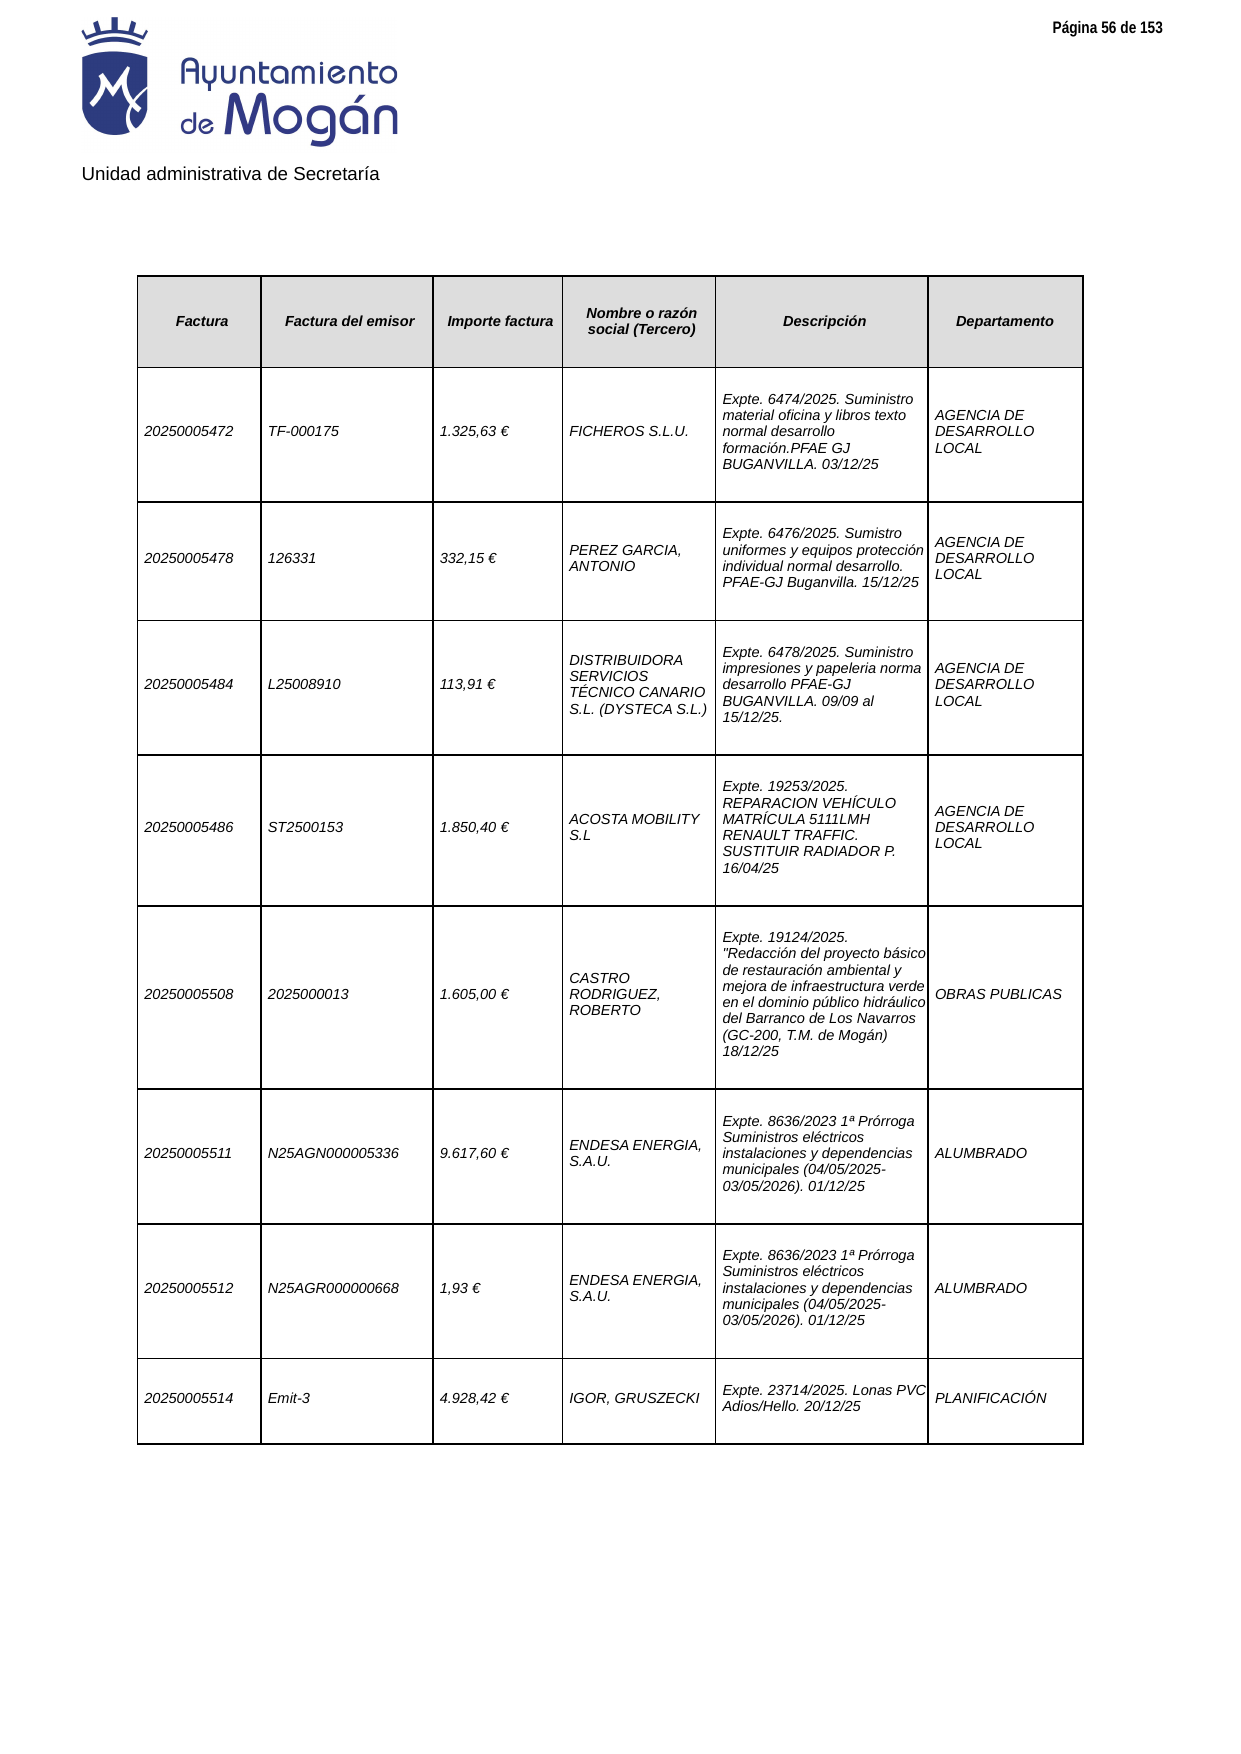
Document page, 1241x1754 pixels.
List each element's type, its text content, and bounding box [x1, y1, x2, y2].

table_cell 4.928,42 € [434, 1359, 562, 1443]
table_cell AGENCIA DE DESARROLLO LOCAL [929, 756, 1082, 905]
table_cell Expte. 8636/2023 1ª Prórroga Suministros eléctricos instalaciones y dependencias municipales (04/05/2025-03/05/2026). 01/12/25 [716, 1090, 927, 1223]
table_cell Expte. 19253/2025. REPARACION VEHÍCULO MATRÍCULA 5111LMH RENAULT TRAFFIC. SUSTITUIR RADIADOR P. 16/04/25 [716, 756, 927, 905]
table_cell 113,91 € [434, 621, 562, 754]
table_cell N25AGR000000668 [262, 1225, 432, 1357]
picture [81, 17, 398, 153]
table_cell Emit-3 [262, 1359, 432, 1443]
table_cell AGENCIA DE DESARROLLO LOCAL [929, 503, 1082, 619]
table_cell Expte. 6476/2025. Sumistro uniformes y equipos protección individual normal desarrollo. PFAE-GJ Buganvilla. 15/12/25 [716, 503, 927, 619]
table_cell AGENCIA DE DESARROLLO LOCAL [929, 368, 1082, 501]
table_cell Expte. 6474/2025. Suministro material oficina y libros texto normal desarrollo formación.PFAE GJ BUGANVILLA. 03/12/25 [716, 368, 927, 501]
table_cell N25AGN000005336 [262, 1090, 432, 1223]
table_cell DISTRIBUIDORA SERVICIOS TÉCNICO CANARIO S.L. (DYSTECA S.L.) [563, 621, 715, 754]
table_cell Expte. 23714/2025. Lonas PVC Adios/Hello. 20/12/25 [716, 1359, 927, 1443]
table_cell ENDESA ENERGIA, S.A.U. [563, 1225, 715, 1357]
table_cell Expte. 19124/2025. "Redacción del proyecto básico de restauración ambiental y mejora de infraestructura verde en el dominio público hidráulico del Barranco de Los Navarros (GC-200, T.M. de Mogán) 18/12/25 [716, 907, 927, 1088]
table_cell 1,93 € [434, 1225, 562, 1357]
table_cell ENDESA ENERGIA, S.A.U. [563, 1090, 715, 1223]
table_cell 20250005486 [138, 756, 260, 905]
table_cell ALUMBRADO [929, 1090, 1082, 1223]
table_cell TF-000175 [262, 368, 432, 501]
table_cell FICHEROS S.L.U. [563, 368, 715, 501]
table_cell 2025000013 [262, 907, 432, 1088]
table_cell ACOSTA MOBILITY S.L [563, 756, 715, 905]
table_cell 20250005514 [138, 1359, 260, 1443]
table_cell 1.605,00 € [434, 907, 562, 1088]
table_cell Expte. 8636/2023 1ª Prórroga Suministros eléctricos instalaciones y dependencias municipales (04/05/2025-03/05/2026). 01/12/25 [716, 1225, 927, 1357]
table_cell 20250005472 [138, 368, 260, 501]
table_cell PEREZ GARCIA, ANTONIO [563, 503, 715, 619]
table_header Nombre o razón social (Tercero) [563, 277, 715, 367]
table_cell 126331 [262, 503, 432, 619]
table_cell Expte. 6478/2025. Suministro impresiones y papeleria norma desarrollo PFAE-GJ BUGANVILLA. 09/09 al 15/12/25. [716, 621, 927, 754]
table_cell IGOR, GRUSZECKI [563, 1359, 715, 1443]
table_cell 1.325,63 € [434, 368, 562, 501]
table_cell 20250005512 [138, 1225, 260, 1357]
table_cell 332,15 € [434, 503, 562, 619]
table_header Importe factura [434, 277, 562, 367]
table_cell 20250005508 [138, 907, 260, 1088]
table_cell ALUMBRADO [929, 1225, 1082, 1357]
table_cell 1.850,40 € [434, 756, 562, 905]
table_cell 9.617,60 € [434, 1090, 562, 1223]
table_cell OBRAS PUBLICAS [929, 907, 1082, 1088]
table_cell 20250005484 [138, 621, 260, 754]
table_header Descripción [716, 277, 927, 367]
table_cell AGENCIA DE DESARROLLO LOCAL [929, 621, 1082, 754]
table_header Factura del emisor [262, 277, 432, 367]
table_cell ST2500153 [262, 756, 432, 905]
table_cell 20250005511 [138, 1090, 260, 1223]
table_cell L25008910 [262, 621, 432, 754]
table_header Departamento [929, 277, 1082, 367]
table_header Factura [138, 277, 260, 367]
table_cell PLANIFICACIÓN [929, 1359, 1082, 1443]
table_cell CASTRO RODRIGUEZ, ROBERTO [563, 907, 715, 1088]
table_cell 20250005478 [138, 503, 260, 619]
